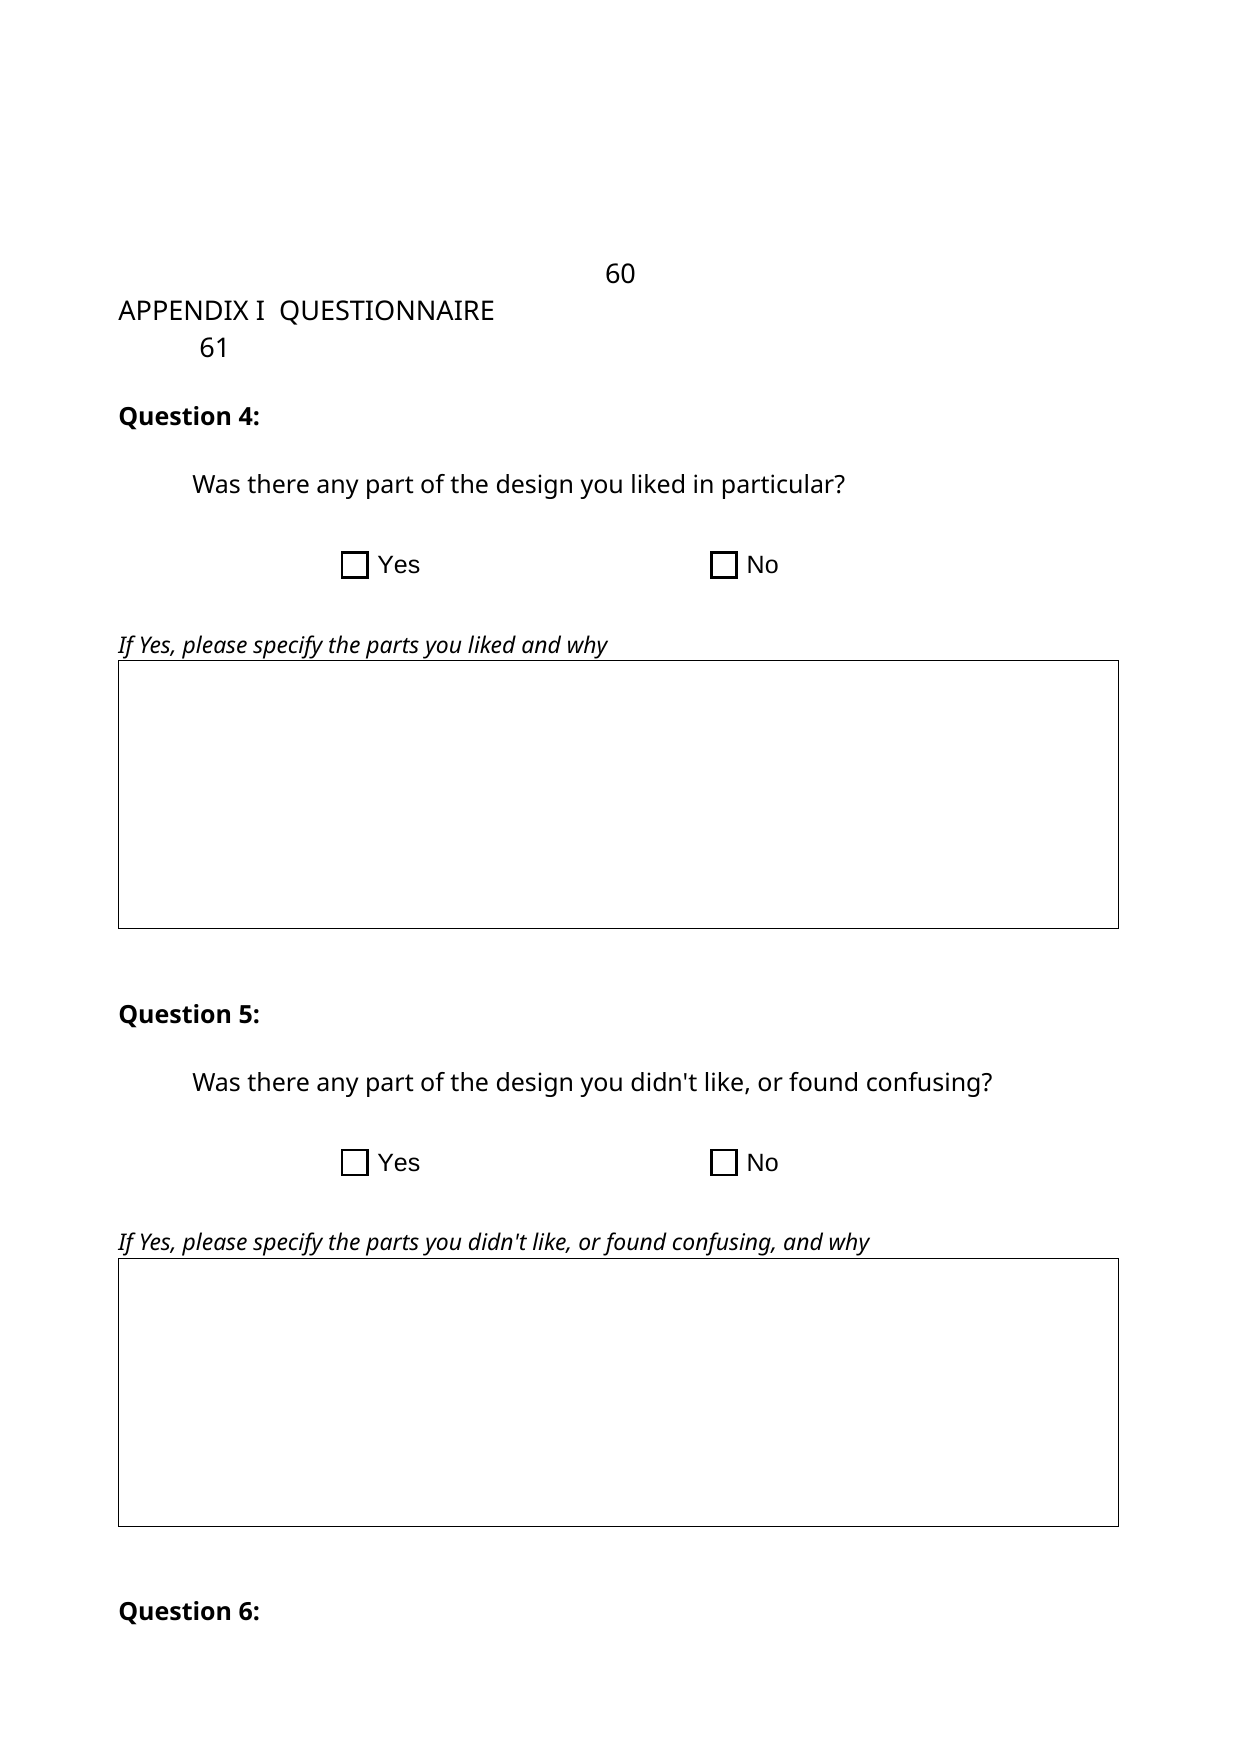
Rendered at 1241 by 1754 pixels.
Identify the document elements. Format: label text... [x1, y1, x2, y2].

text APPENDIX I QUESTIONNAIRE 61 [118, 291, 1122, 365]
text If Yes, please specify the parts you liked and why [118, 629, 1122, 660]
text 60 [118, 254, 1122, 291]
text Was there any part of the design you liked in particular? [118, 467, 1122, 501]
text Question 5: [118, 996, 1122, 1031]
text Was there any part of the design you didn't like, or found confusing? [118, 1064, 1122, 1099]
text If Yes, please specify the parts you didn't like, or found confusing, and why [118, 1226, 1122, 1258]
text Question 4: [118, 399, 1122, 433]
text Question 6: [118, 1594, 1122, 1628]
